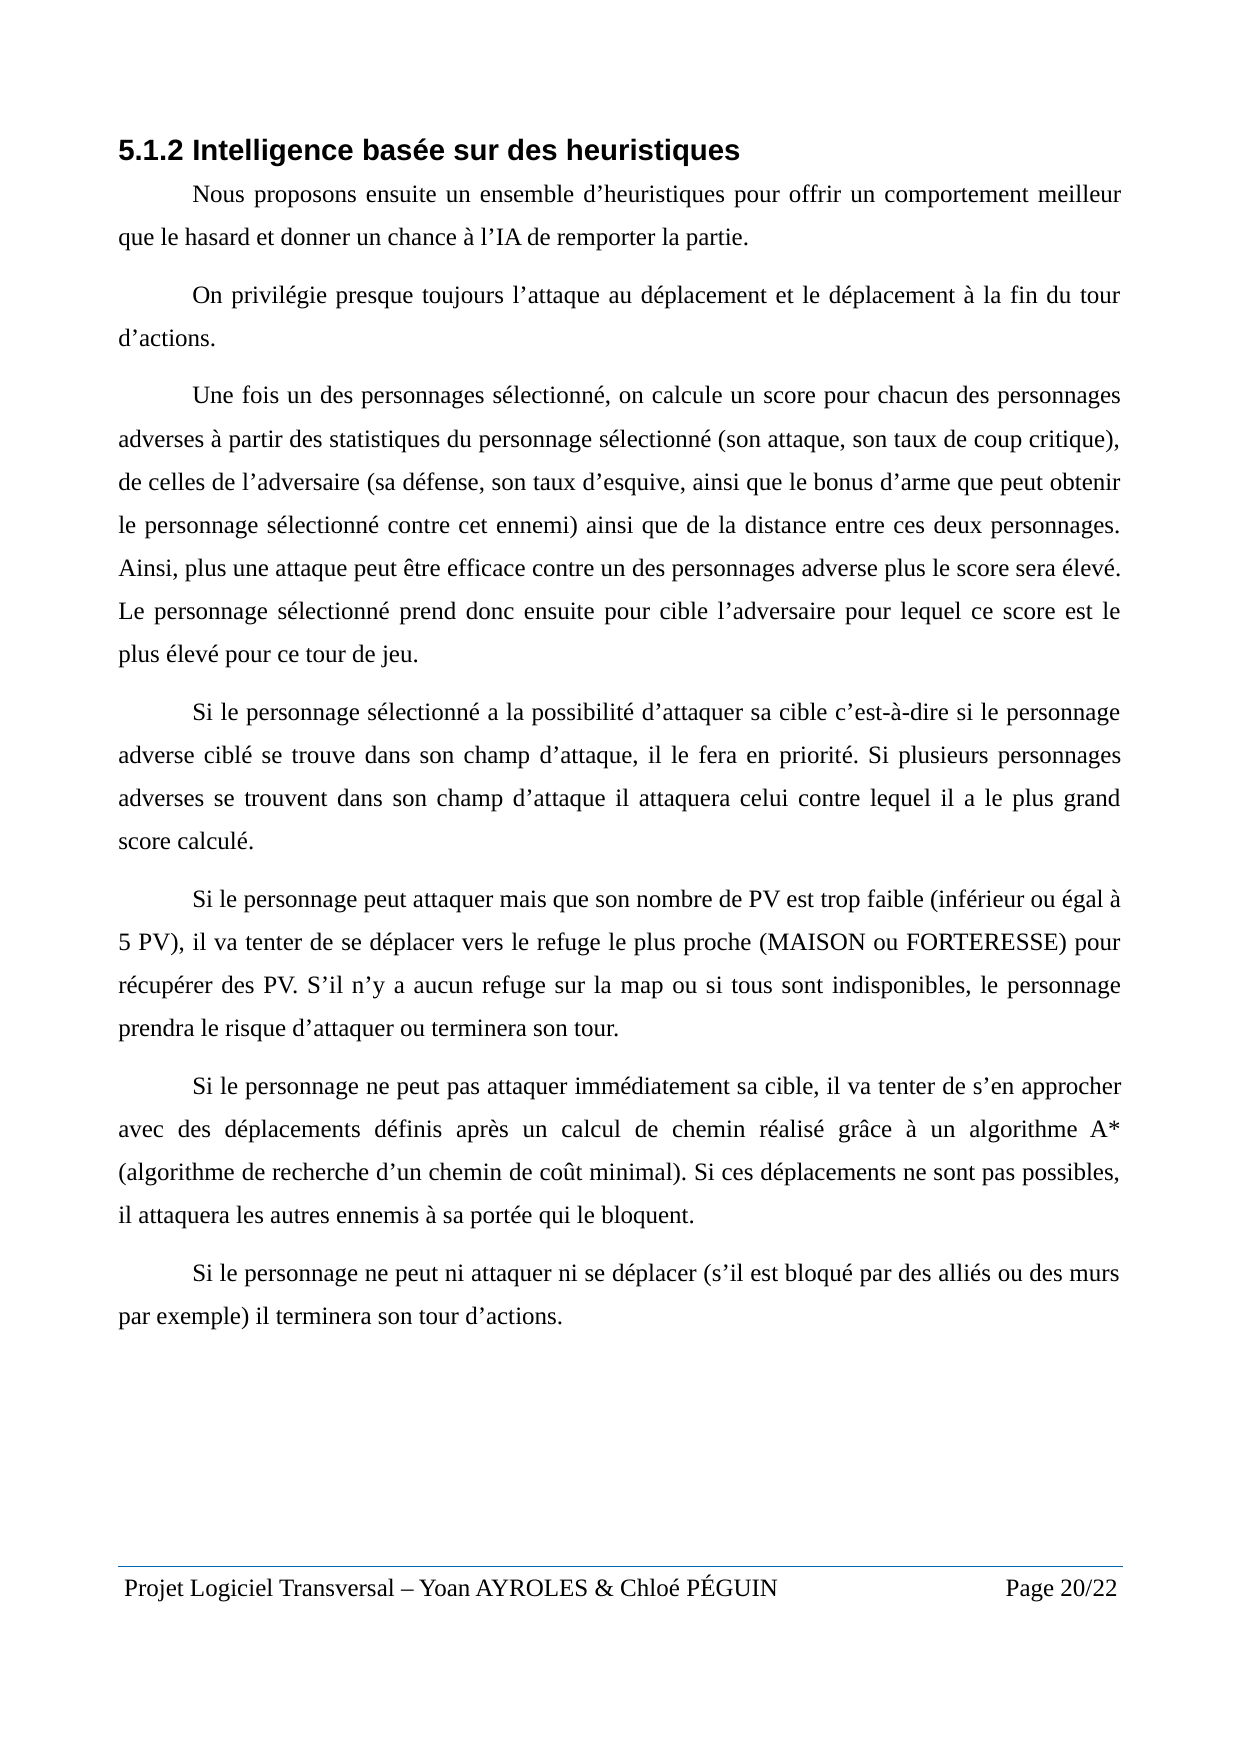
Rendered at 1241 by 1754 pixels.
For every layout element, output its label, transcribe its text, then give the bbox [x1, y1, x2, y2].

text Nous proposons ensuite un ensemble d’heuristiques pour offrir un comportement meilleur que le hasard et donner un chance à l’IA de remporter la partie. [118, 179, 1122, 251]
text Si le personnage sélectionné a la possibilité d’attaquer sa cible c’est-à-dire si le personnage adverse ciblé se trouve dans son champ d’attaque, il le fera en priorité. Si plusieurs personnages adverses se trouvent dans son champ d’attaque il attaquera celui contre lequel il a le plus grand score calculé. [118, 697, 1122, 855]
text Si le personnage peut attaquer mais que son nombre de PV est trop faible (inférieur ou égal à 5 PV), il va tenter de se déplacer vers le refuge le plus proche (MAISON ou FORTERESSE) pour récupérer des PV. S’il n’y a aucun refuge sur la map ou si tous sont indisponibles, le personnage prendra le risque d’attaquer ou terminera son tour. [118, 884, 1122, 1042]
text On privilégie presque toujours l’attaque au déplacement et le déplacement à la fin du tour d’actions. [118, 280, 1122, 352]
text Si le personnage ne peut pas attaquer immédiatement sa cible, il va tenter de s’en approcher avec des déplacements définis après un calcul de chemin réalisé grâce à un algorithme A* (algorithme de recherche d’un chemin de coût minimal). Si ces déplacements ne sont pas possibles, il attaquera les autres ennemis à sa portée qui le bloquent. [118, 1071, 1122, 1229]
text Une fois un des personnages sélectionné, on calcule un score pour chacun des personnages adverses à partir des statistiques du personnage sélectionné (son attaque, son taux de coup critique), de celles de l’adversaire (sa défense, son taux d’esquive, ainsi que le bonus d’arme que peut obtenir le personnage sélectionné contre cet ennemi) ainsi que de la distance entre ces deux personnages. Ainsi, plus une attaque peut être efficace contre un des personnages adverse plus le score sera élevé. Le personnage sélectionné prend donc ensuite pour cible l’adversaire pour lequel ce score est le plus élevé pour ce tour de jeu. [118, 381, 1122, 668]
text Si le personnage ne peut ni attaquer ni se déplacer (s’il est bloqué par des alliés ou des murs par exemple) il terminera son tour d’actions. [118, 1258, 1122, 1330]
subtitle Intelligence basée sur des heuristiques [118, 133, 1122, 166]
